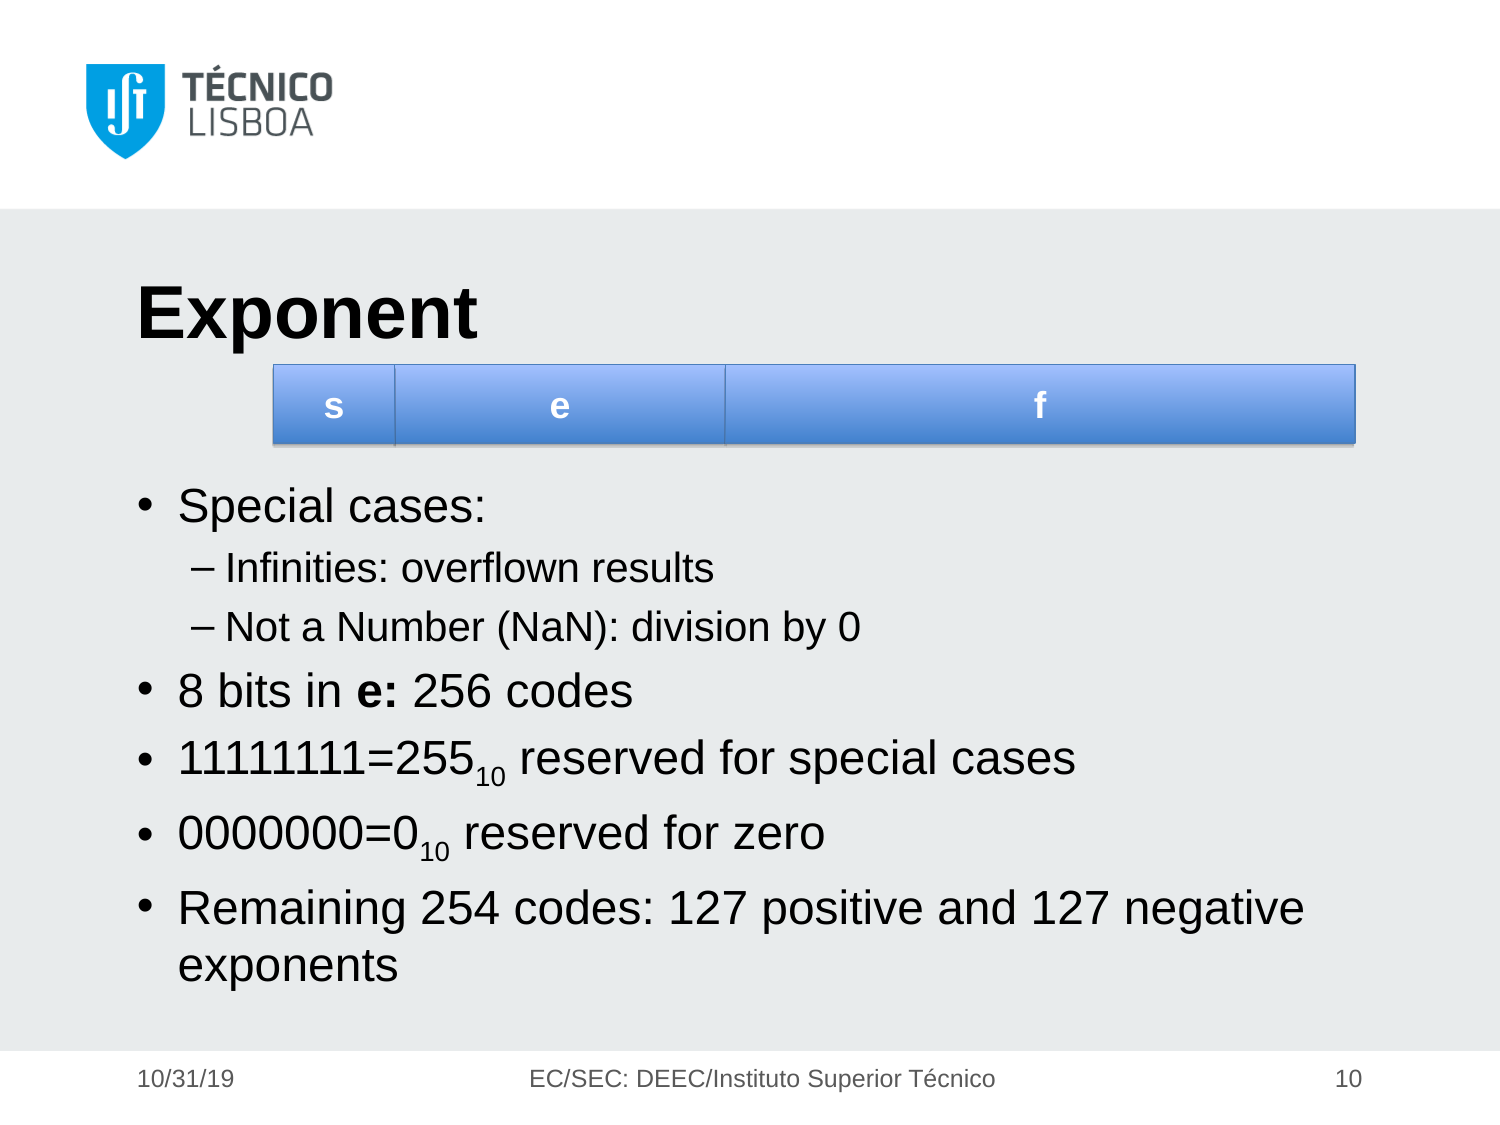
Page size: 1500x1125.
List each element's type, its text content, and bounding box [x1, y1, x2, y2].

footer EC/SEC: DEEC/Instituto Superior Técnico [512, 1052, 1021, 1103]
text_box e [395, 364, 725, 443]
text_box f [725, 364, 1355, 443]
list Special cases: Infinities: overflown results Not a Number (NaN): division by 0 8 bits in e: 256 codes 11111111=25510 reserved for special cases 0000000=010 reserved for zero Remaining 254 codes: 127 positive and 127 negative exponents [121, 400, 1378, 1005]
slide_number [1077, 1052, 1378, 1103]
text_box s [273, 364, 395, 443]
slide_number 10/31/19 [121, 1052, 425, 1103]
title Exponent [121, 237, 1378, 381]
picture [0, 0, 1500, 1125]
